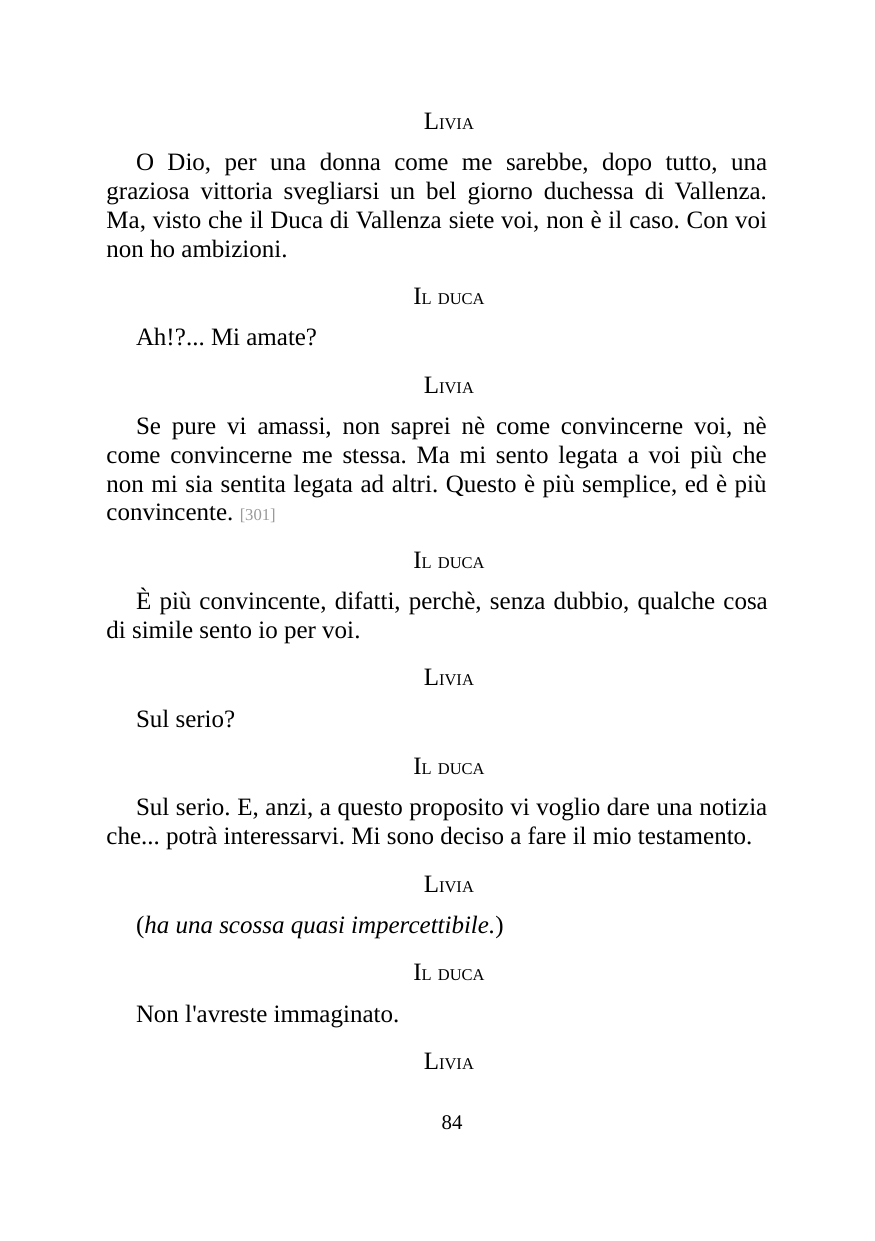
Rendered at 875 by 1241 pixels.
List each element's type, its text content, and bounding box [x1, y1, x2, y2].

text Livia [106, 106, 768, 135]
text Non l'avreste immaginato. [106, 999, 768, 1027]
text Il duca [106, 957, 768, 986]
text Sul serio. E, anzi, a questo proposito vi voglio dare una notizia che... potrà interessarvi. Mi sono deciso a fare il mio testamento. [106, 792, 768, 850]
text O Dio, per una donna come me sarebbe, dopo tutto, una graziosa vittoria svegliarsi un bel giorno duchessa di Vallenza. Ma, visto che il Duca di Vallenza siete voi, non è il caso. Con voi non ho ambizioni. [106, 147, 768, 262]
text Livia [106, 662, 768, 691]
text Sul serio? [106, 704, 768, 732]
text Ah!?... Mi amate? [106, 322, 768, 351]
text Il duca [106, 751, 768, 780]
text È più convincente, difatti, perchè, senza dubbio, qualche cosa di simile sento io per voi. [106, 586, 768, 644]
text Il duca [106, 281, 768, 310]
text Livia [106, 370, 768, 399]
text Se pure vi amassi, non saprei nè come convincerne voi, nè come convincerne me stessa. Ma mi sento legata a voi più che non mi sia sentita legata ad altri. Questo è più semplice, ed è più convincente. [301] [106, 411, 768, 526]
text Livia [106, 1046, 768, 1075]
text (ha una scossa quasi impercettibile.) [106, 910, 768, 939]
text Livia [106, 869, 768, 897]
text Il duca [106, 545, 768, 574]
